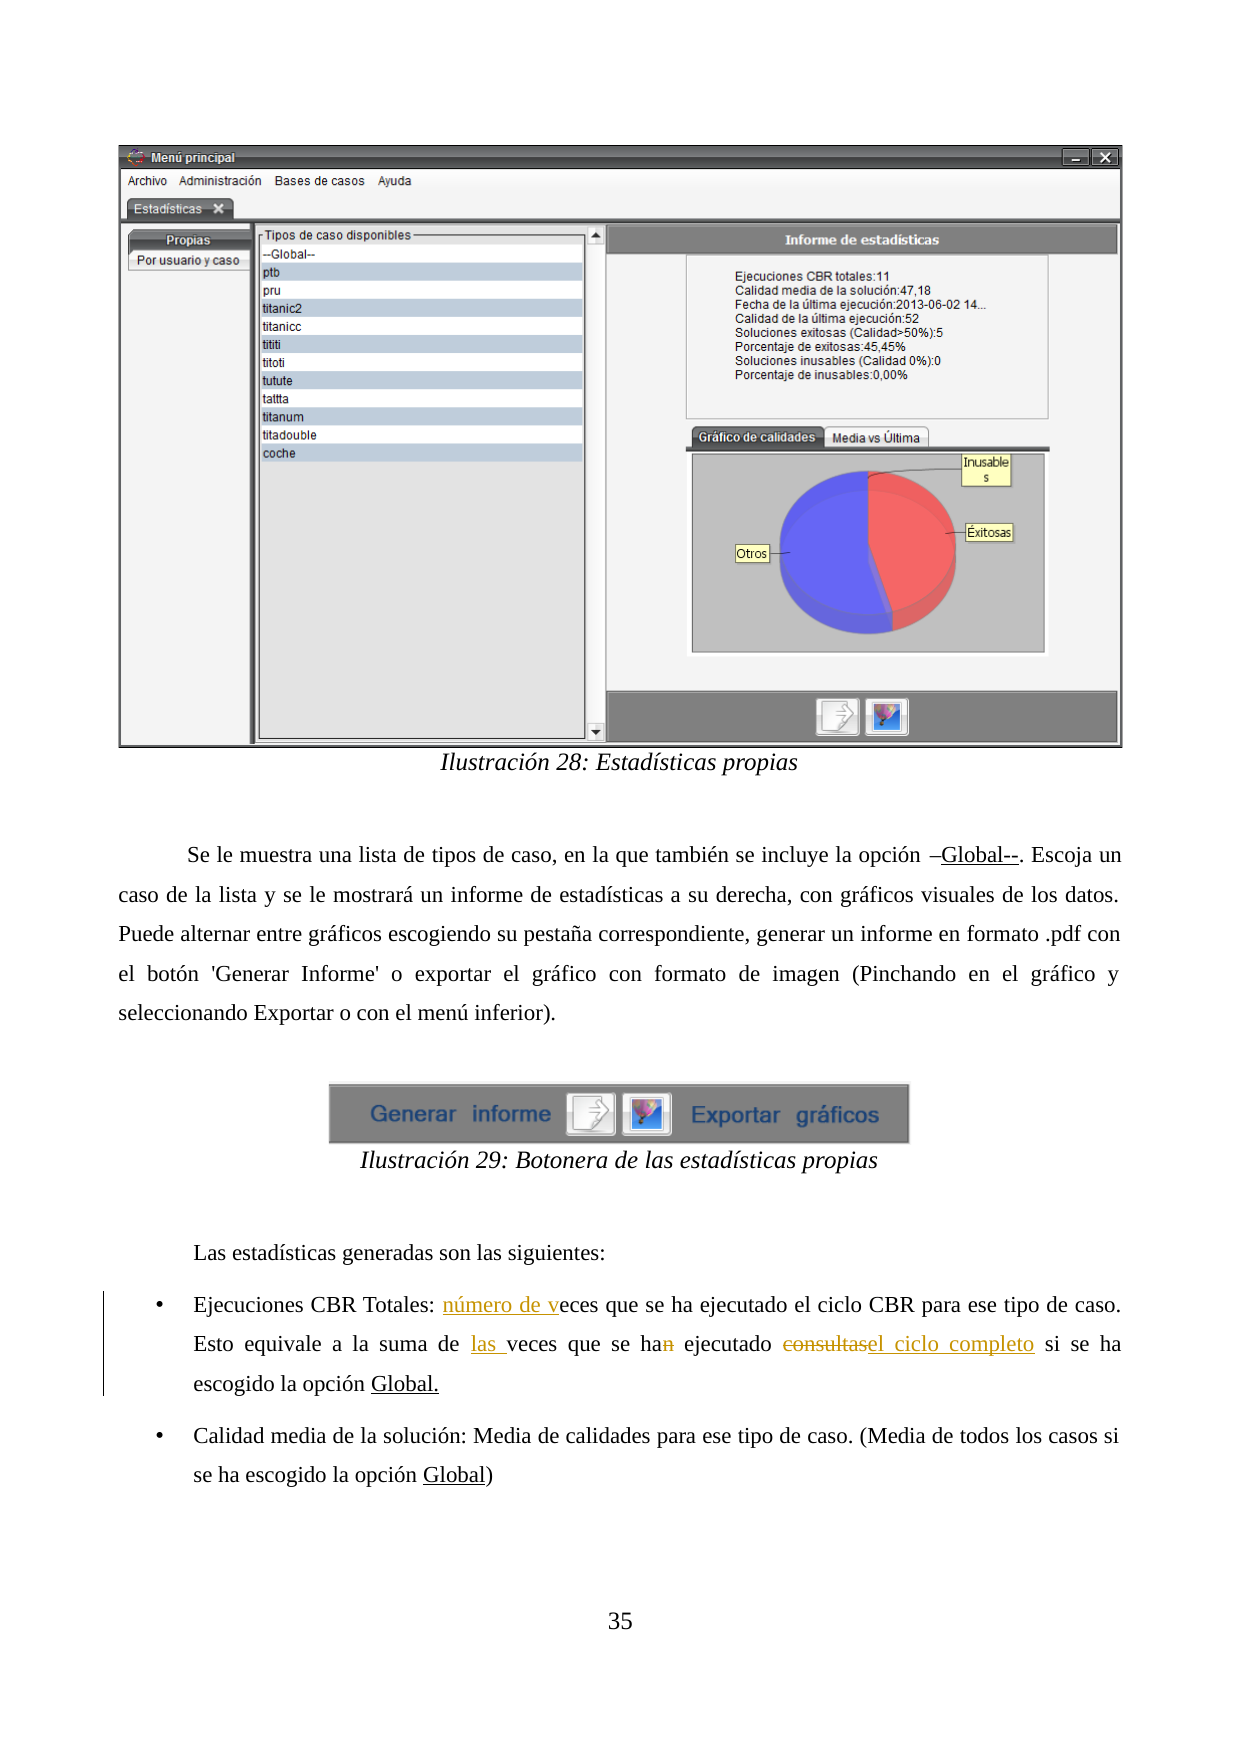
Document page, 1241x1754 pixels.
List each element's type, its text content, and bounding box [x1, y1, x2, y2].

list Las estadísticas generadas son las siguientes: [156, 1239, 1122, 1265]
list Ejecuciones CBR Totales: número de veces que se ha ejecutado el ciclo CBR para ese tipo de caso. Esto equivale a la suma de las veces que se ha ejecutado el ciclo completo si se ha escogido la opción Global. [156, 1291, 1122, 1396]
picture [118, 145, 1123, 748]
list Calidad media de la solución: Media de calidades para ese tipo de caso. (Media de todos los casos si se ha escogido la opción Global) [156, 1422, 1122, 1488]
text Ilustración 29: Botonera de las estadísticas propias [118, 1064, 1122, 1174]
text Se le muestra una lista de tipos de caso, en la que también se incluye la opción –Global--. Escoja un caso de la lista y se le mostrará un informe de estadísticas a su derecha, con gráficos visuales de los datos. Puede alternar entre gráficos escogiendo su pestaña correspondiente, generar un informe en formato .pdf con el botón 'Generar Informe' o exportar el gráfico con formato de imagen (Pinchando en el gráfico y seleccionando Exportar o con el menú inferior). [118, 841, 1122, 1026]
text Ilustración 28: Estadísticas propias [118, 748, 1122, 776]
